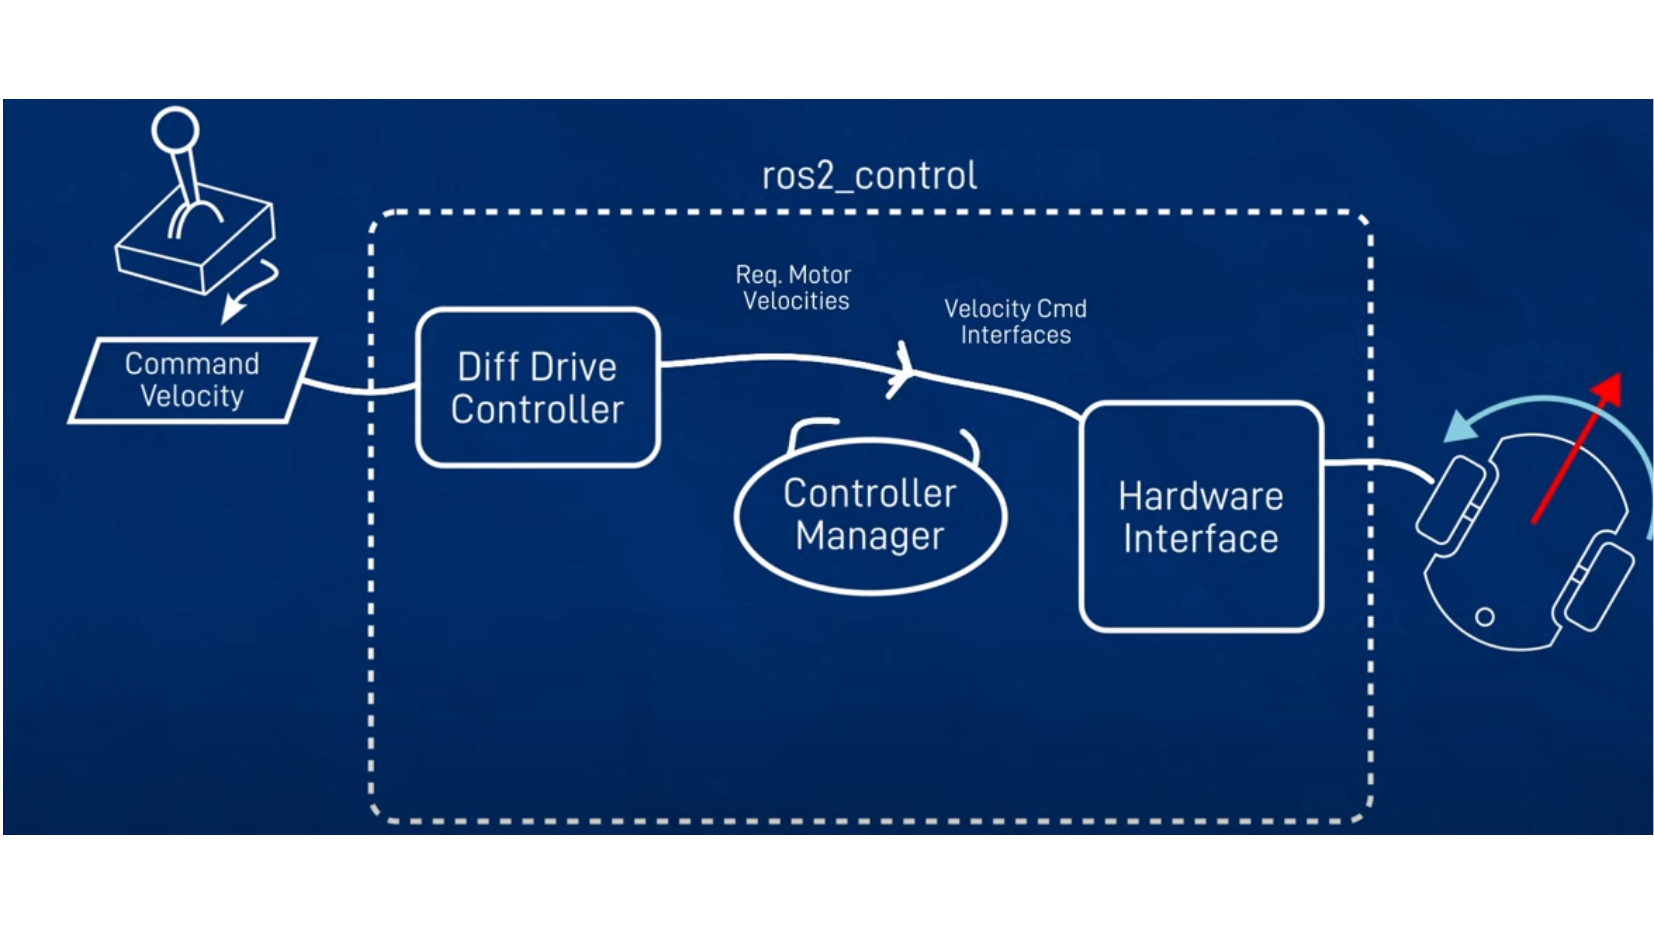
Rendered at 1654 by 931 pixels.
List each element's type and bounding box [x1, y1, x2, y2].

picture [3, 99, 1654, 835]
